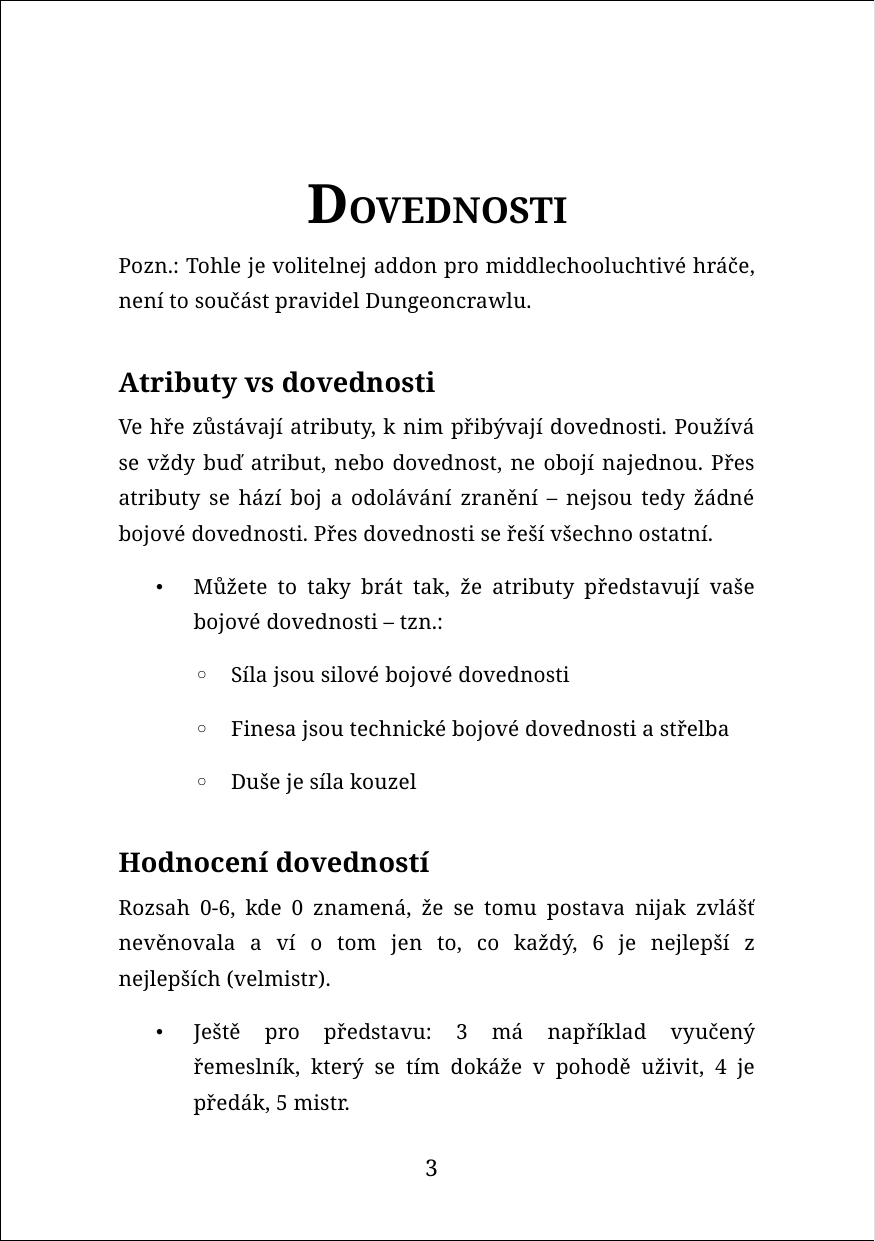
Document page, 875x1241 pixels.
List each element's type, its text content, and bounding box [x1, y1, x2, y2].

list Můžete to taky brát tak, že atributy představují vaše bojové dovednosti – tzn.: [156, 572, 756, 636]
text Rozsah 0-6, kde 0 znamená, že se tomu postava nijak zvlášť nevěnovala a ví o tom jen to, co každý, 6 je nejlepší z nejlepších (velmistr). [118, 893, 756, 992]
list Duše je síla kouzel [193, 767, 756, 796]
text Ve hře zůstávají atributy, k nim přibývají dovednosti. Používá se vždy buď atribut, nebo dovednost, ne obojí najednou. Přes atributy se hází boj a odolávání zranění – nejsou tedy žádné bojové dovednosti. Přes dovednosti se řeší všechno ostatní. [118, 412, 756, 547]
list Finesa jsou technické bojové dovednosti a střelba [193, 714, 756, 742]
list Ještě pro představu: 3 má například vyučený řemeslník, který se tím dokáže v pohodě uživit, 4 je předák, 5 mistr. [156, 1017, 756, 1116]
subtitle Dovednosti [118, 166, 756, 239]
list Síla jsou silové bojové dovednosti [193, 661, 756, 689]
text Pozn.: Tohle je volitelnej addon pro middlechooluchtivé hráče, není to součást pravidel Dungeoncrawlu. [118, 251, 756, 315]
subtitle Hodnocení dovedností [118, 844, 756, 881]
subtitle Atributy vs dovednosti [118, 363, 756, 400]
